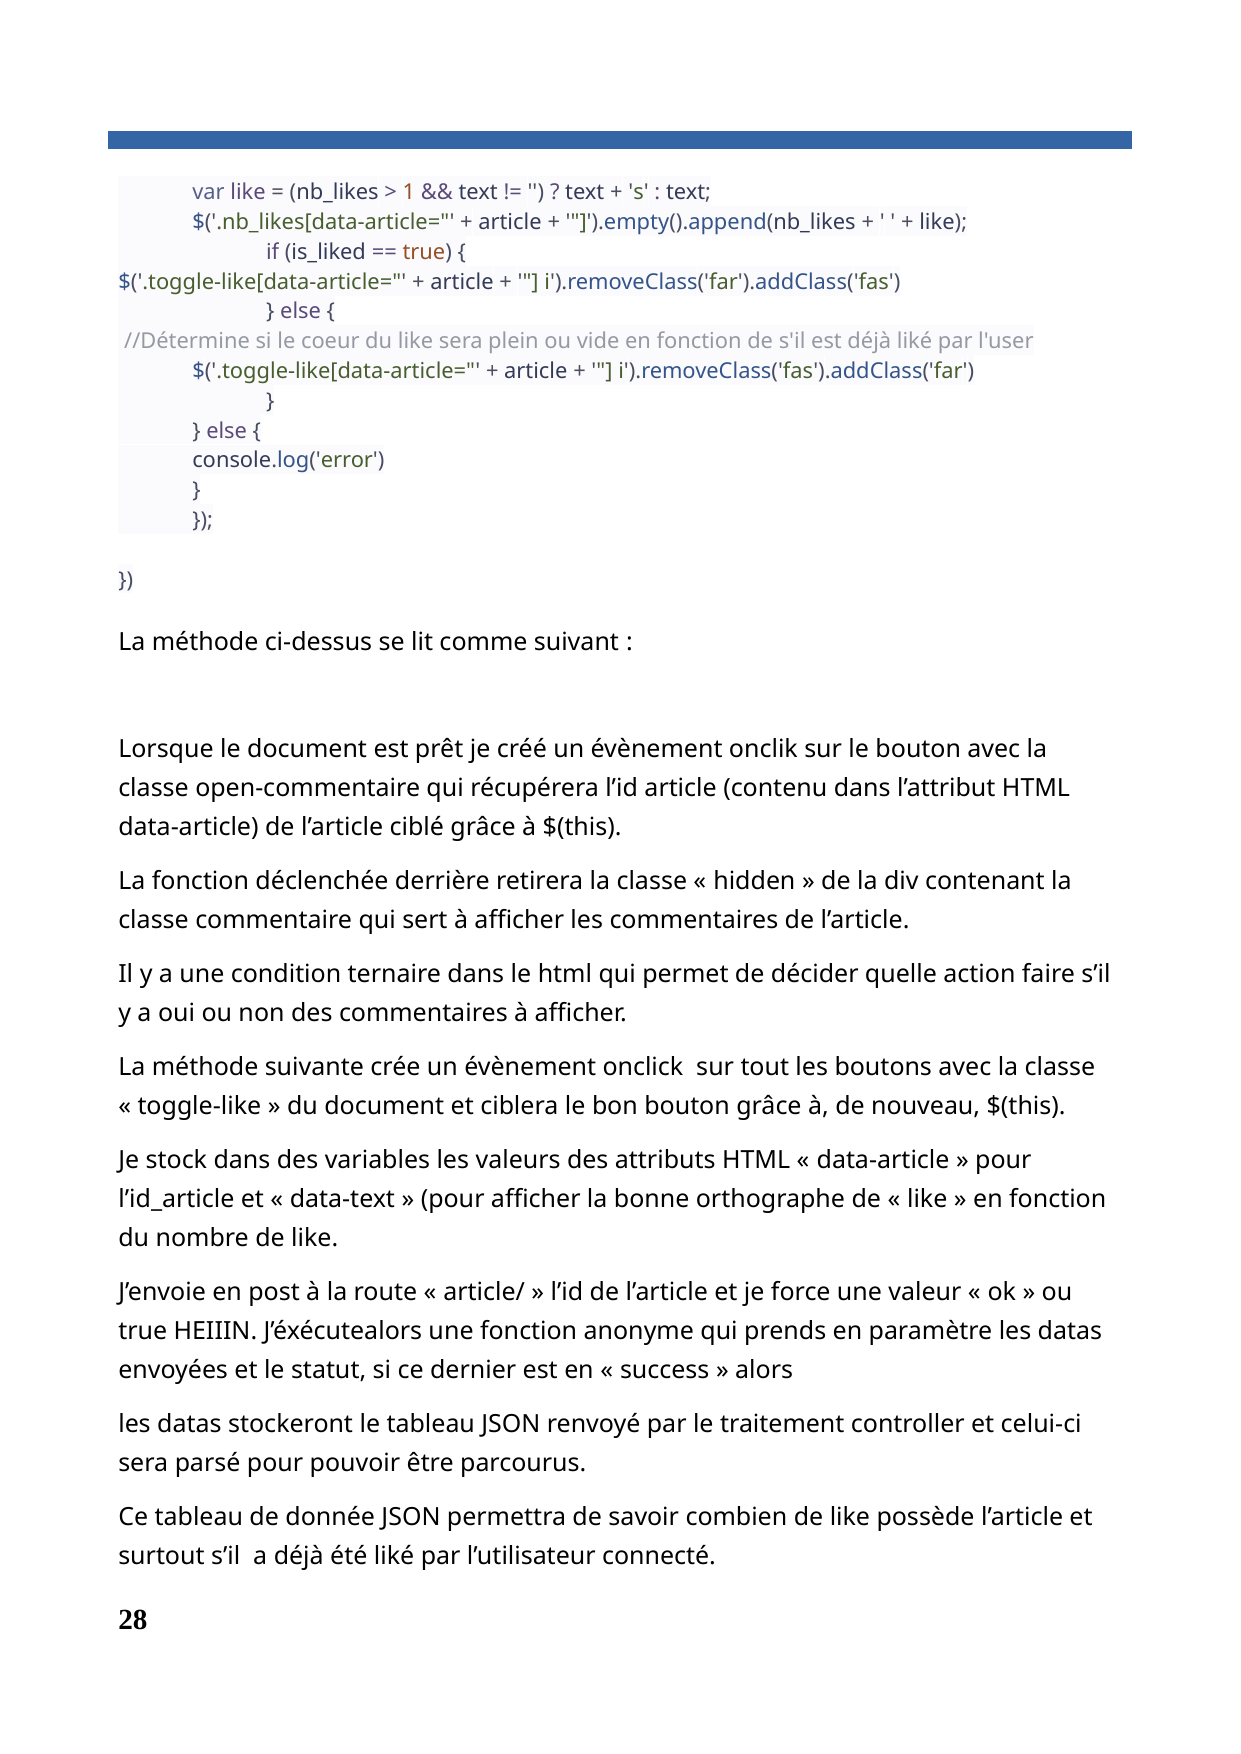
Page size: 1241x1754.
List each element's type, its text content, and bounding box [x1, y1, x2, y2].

text La méthode suivante crée un évènement onclick sur tout les boutons avec la classe « toggle-like » du document et ciblera le bon bouton grâce à, de nouveau, $(this). [118, 1048, 1122, 1122]
text var like = (nb_likes > 1 && text != '') ? text + 's' : text; [118, 176, 1122, 206]
text J’envoie en post à la route « article/ » l’id de l’article et je force une valeur « ok » ou true HEIIIN. J’éxécutealors une fonction anonyme qui prends en paramètre les datas envoyées et le statut, si ce dernier est en « success » alors [118, 1273, 1122, 1386]
text } else { [118, 296, 1122, 325]
text //Détermine si le coeur du like sera plein ou vide en fonction de s'il est déjà liké par l'user [118, 325, 1122, 355]
text Il y a une condition ternaire dans le html qui permet de décider quelle action faire s’il y a oui ou non des commentaires à afficher. [118, 956, 1122, 1029]
text if (is_liked == true) { [118, 236, 1122, 266]
text }); [118, 504, 1122, 534]
text } else { [118, 415, 1122, 444]
text $('.toggle-like[data-article="' + article + '"] i').removeClass('far').addClass('fas') [118, 266, 1122, 296]
text $('.toggle-like[data-article="' + article + '"] i').removeClass('fas').addClass('far') [118, 355, 1122, 385]
text les datas stockeront le tableau JSON renvoyé par le traitement controller et celui-ci sera parsé pour pouvoir être parcourus. [118, 1406, 1122, 1479]
text console.log('error') [118, 444, 1122, 474]
text Ce tableau de donnée JSON permettra de savoir combien de like possède l’article et surtout s’il a déjà été liké par l’utilisateur connecté. [118, 1498, 1122, 1572]
text $('.nb_likes[data-article="' + article + '"]').empty().append(nb_likes + ' ' + like); [118, 206, 1122, 236]
text La fonction déclenchée derrière retirera la classe « hidden » de la div contenant la classe commentaire qui sert à afficher les commentaires de l’article. [118, 863, 1122, 936]
text Lorsque le document est prêt je créé un évènement onclik sur le bouton avec la classe open-commentaire qui récupérera l’id article (contenu dans l’attribut HTML data-article) de l’article ciblé grâce à $(this). [118, 731, 1122, 843]
text }) [118, 563, 1122, 593]
text } [118, 474, 1122, 504]
text } [118, 385, 1122, 415]
text La méthode ci-dessus se lit comme suivant : [118, 623, 1122, 657]
text Je stock dans des variables les valeurs des attributs HTML « data-article » pour l’id_article et « data-text » (pour afficher la bonne orthographe de « like » en fonction du nombre de like. [118, 1141, 1122, 1254]
